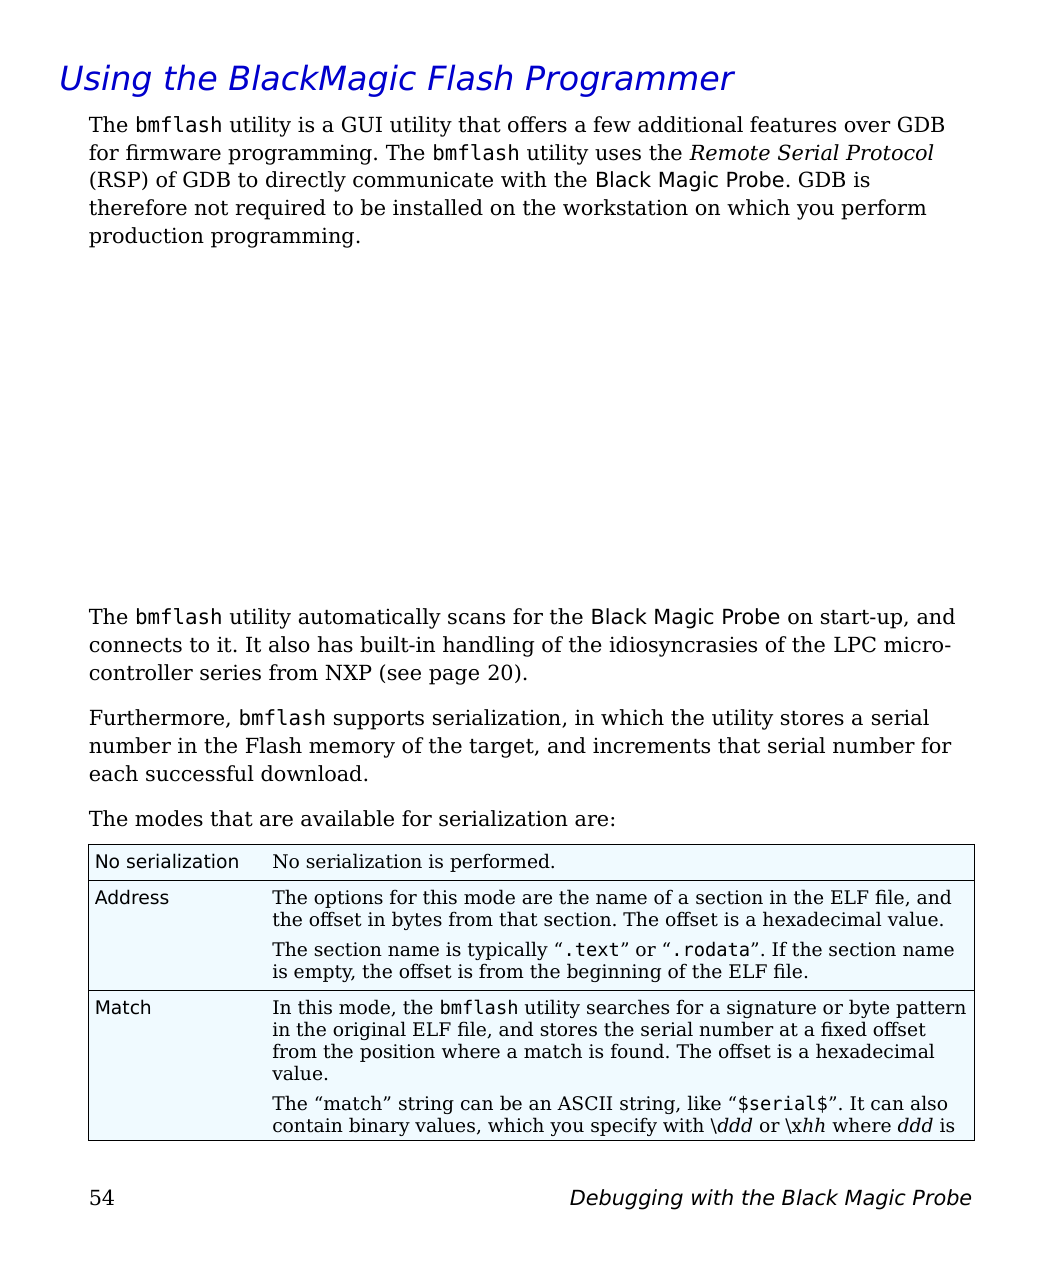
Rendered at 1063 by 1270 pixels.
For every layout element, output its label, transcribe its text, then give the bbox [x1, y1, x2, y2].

table_header No serialization is performed. [266, 845, 974, 880]
text Furthermore, bmflash supports serialization, in which the utility stores a serial number in the Flash memory of the target, and increments that serial number for each successful download. [88, 706, 974, 786]
table_cell Address [89, 881, 266, 990]
text The bmflash utility is a GUI utility that offers a few additional features over GDB for firmware programming. The bmflash utility uses the Remote Serial Protocol (RSP) of GDB to directly communicate with the Black Magic Probe. GDB is therefore not required to be installed on the workstation on which you perform production programming. [88, 113, 974, 248]
table_cell The options for this mode are the name of a section in the ELF file, and the offset in bytes from that section. The offset is a hexadecimal value. The section name is typically “.text” or “.rodata”. If the section name is empty, the offset is from the beginning of the ELF file. [266, 881, 974, 990]
subtitle Using the BlackMagic Flash Programmer [59, 59, 974, 98]
table_header No serialization [89, 845, 266, 880]
table_cell Match [89, 991, 266, 1140]
text The bmflash utility automatically scans for the Black Magic Probe on start-up, and connects to it. It also has built-in handling of the idiosyncrasies of the LPC micro-controller series from NXP (see page 20). [88, 605, 974, 685]
table_cell In this mode, the bmflash utility searches for a signature or byte pattern in the original ELF file, and stores the serial number at a fixed offset from the position where a match is found. The offset is a hexadecimal value. The “match” string can be an ASCII string, like “$serial$”. It can also contain binary values, which you specify with \ddd or \xhh where ddd is [266, 991, 974, 1140]
text The modes that are available for serialization are: [88, 807, 974, 831]
